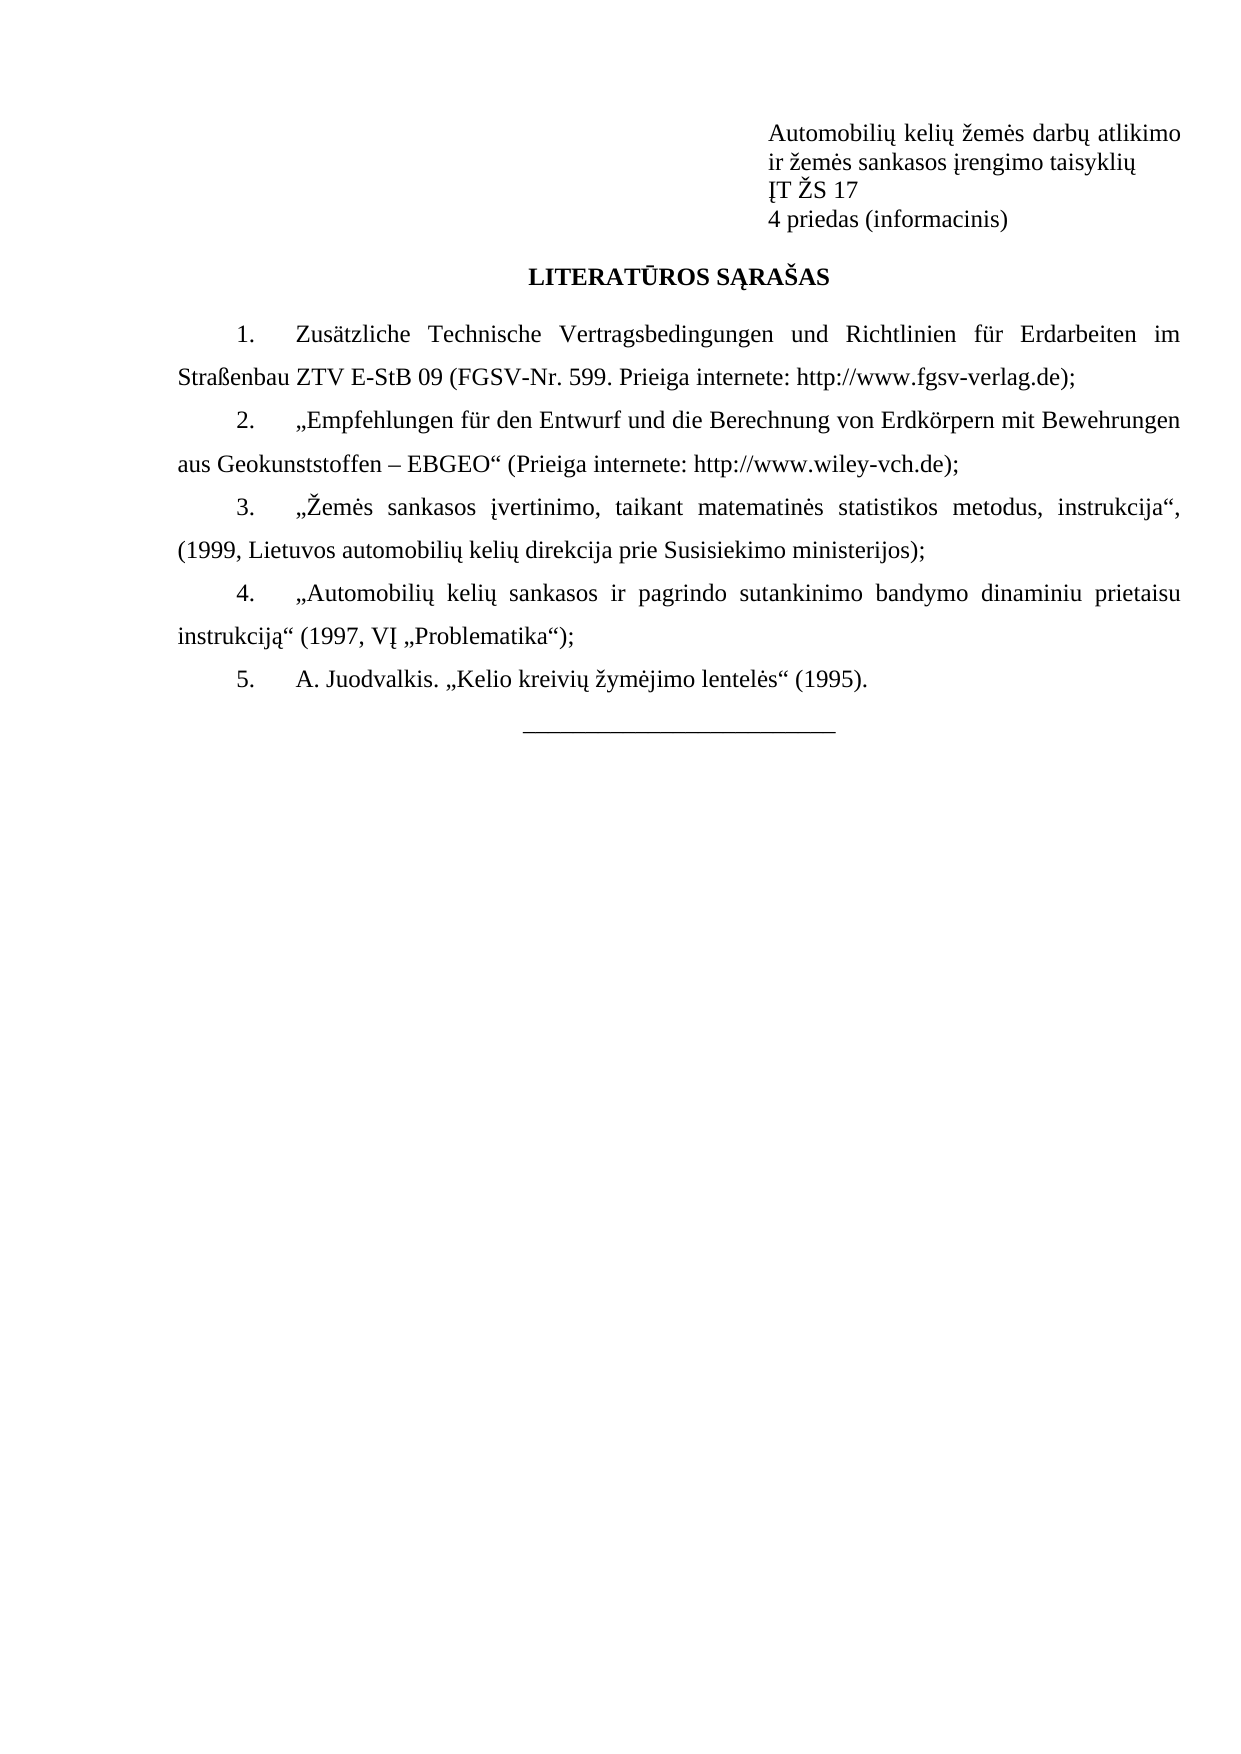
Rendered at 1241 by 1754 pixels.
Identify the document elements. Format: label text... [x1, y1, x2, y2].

text 4. „Automobilių kelių sankasos ir pagrindo sutankinimo bandymo dinaminiu prietaisu instrukciją“ (1997, VĮ „Problematika“); [177, 578, 1181, 650]
text 5. A. Juodvalkis. „Kelio kreivių žymėjimo lentelės“ (1995).. [177, 664, 1181, 693]
text _________________________ [177, 707, 1181, 736]
text 1. Zusätzliche Technische Vertragsbedingungen und Richtlinien für Erdarbeiten im Straßenbau ZTV E-StB 09 (FGSV-Nr. 599. Prieiga internete: http://www.fgsv-verlag.de); [177, 319, 1181, 391]
text 2. „Empfehlungen für den Entwurf und die Berechnung von Erdkörpern mit Bewehrungen aus Geokunststoffen – EBGEO“ (Prieiga internete: http://www.wiley-vch.de); [177, 406, 1181, 477]
text ĮT ŽS 17 [768, 176, 1181, 204]
text 3. „Žemės sankasos įvertinimo, taikant matematinės statistikos metodus, instrukcija“, (1999, Lietuvos automobilių kelių direkcija prie Susisiekimo ministerijos); [177, 492, 1181, 564]
text 4 priedas (informacinis) [768, 204, 1181, 233]
text Automobilių kelių žemės darbų atlikimo ir žemės sankasos įrengimo taisyklių [768, 118, 1181, 176]
text LITERATŪROS SĄRAŠAS [177, 262, 1181, 291]
